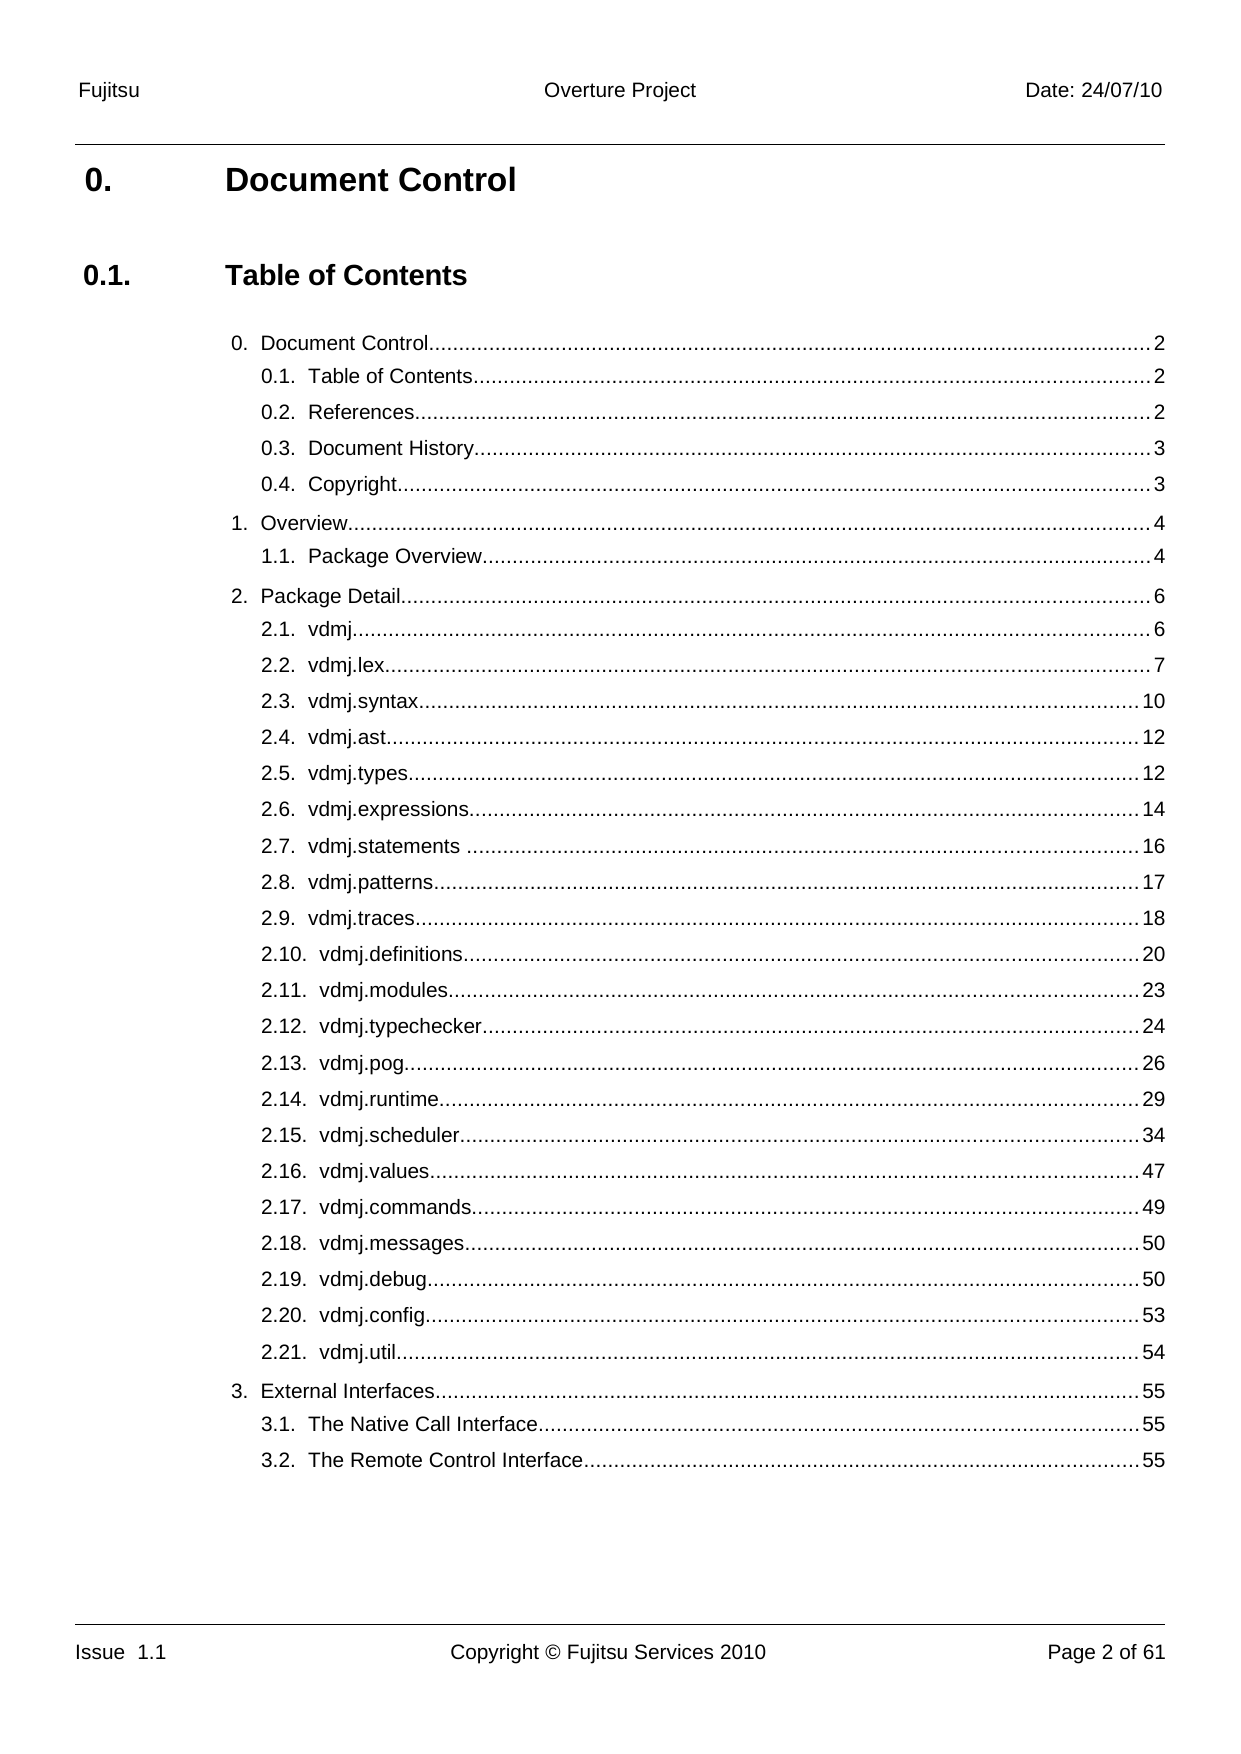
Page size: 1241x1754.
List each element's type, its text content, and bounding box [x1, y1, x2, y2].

text 0.2. References 2 [255, 400, 1165, 424]
text 2.8. vdmj.patterns 17 [255, 870, 1165, 894]
text 2.11. vdmj.modules 23 [255, 978, 1165, 1002]
subtitle Table of Contents [75, 258, 1165, 292]
text 2.18. vdmj.messages 50 [255, 1231, 1165, 1255]
text 2.16. vdmj.values 47 [255, 1159, 1165, 1183]
text 3. External Interfaces 55 [225, 1379, 1165, 1403]
text 2.2. vdmj.lex 7 [255, 653, 1165, 677]
text 2.6. vdmj.expressions 14 [255, 797, 1165, 821]
text 2.17. vdmj.commands 49 [255, 1195, 1165, 1219]
text 2.21. vdmj.util 54 [255, 1339, 1165, 1364]
text 2. Package Detail 6 [225, 583, 1165, 608]
text 2.15. vdmj.scheduler 34 [255, 1123, 1165, 1147]
text 2.13. vdmj.pog 26 [255, 1050, 1165, 1074]
text 2.3. vdmj.syntax 10 [255, 689, 1165, 713]
text 2.7. vdmj.statements 16 [255, 833, 1165, 858]
subtitle Document Control [75, 160, 1165, 198]
text 0.3. Document History 3 [255, 436, 1165, 460]
text 2.19. vdmj.debug 50 [255, 1267, 1165, 1291]
text 2.12. vdmj.typechecker 24 [255, 1014, 1165, 1038]
text 2.1. vdmj 6 [255, 617, 1165, 641]
text 2.4. vdmj.ast 12 [255, 725, 1165, 749]
text 2.9. vdmj.traces 18 [255, 906, 1165, 930]
text 2.10. vdmj.definitions 20 [255, 942, 1165, 966]
text 1.1. Package Overview 4 [255, 544, 1165, 568]
text 1. Overview 4 [225, 511, 1165, 535]
text 0.4. Copyright 3 [255, 472, 1165, 496]
text 0.1. Table of Contents 2 [255, 364, 1165, 388]
text 3.2. The Remote Control Interface 55 [255, 1448, 1165, 1472]
text 2.14. vdmj.runtime 29 [255, 1087, 1165, 1111]
text 2.20. vdmj.config 53 [255, 1303, 1165, 1327]
text 2.5. vdmj.types 12 [255, 761, 1165, 785]
text 0. Document Control 2 [225, 331, 1165, 355]
text 3.1. The Native Call Interface 55 [255, 1412, 1165, 1436]
